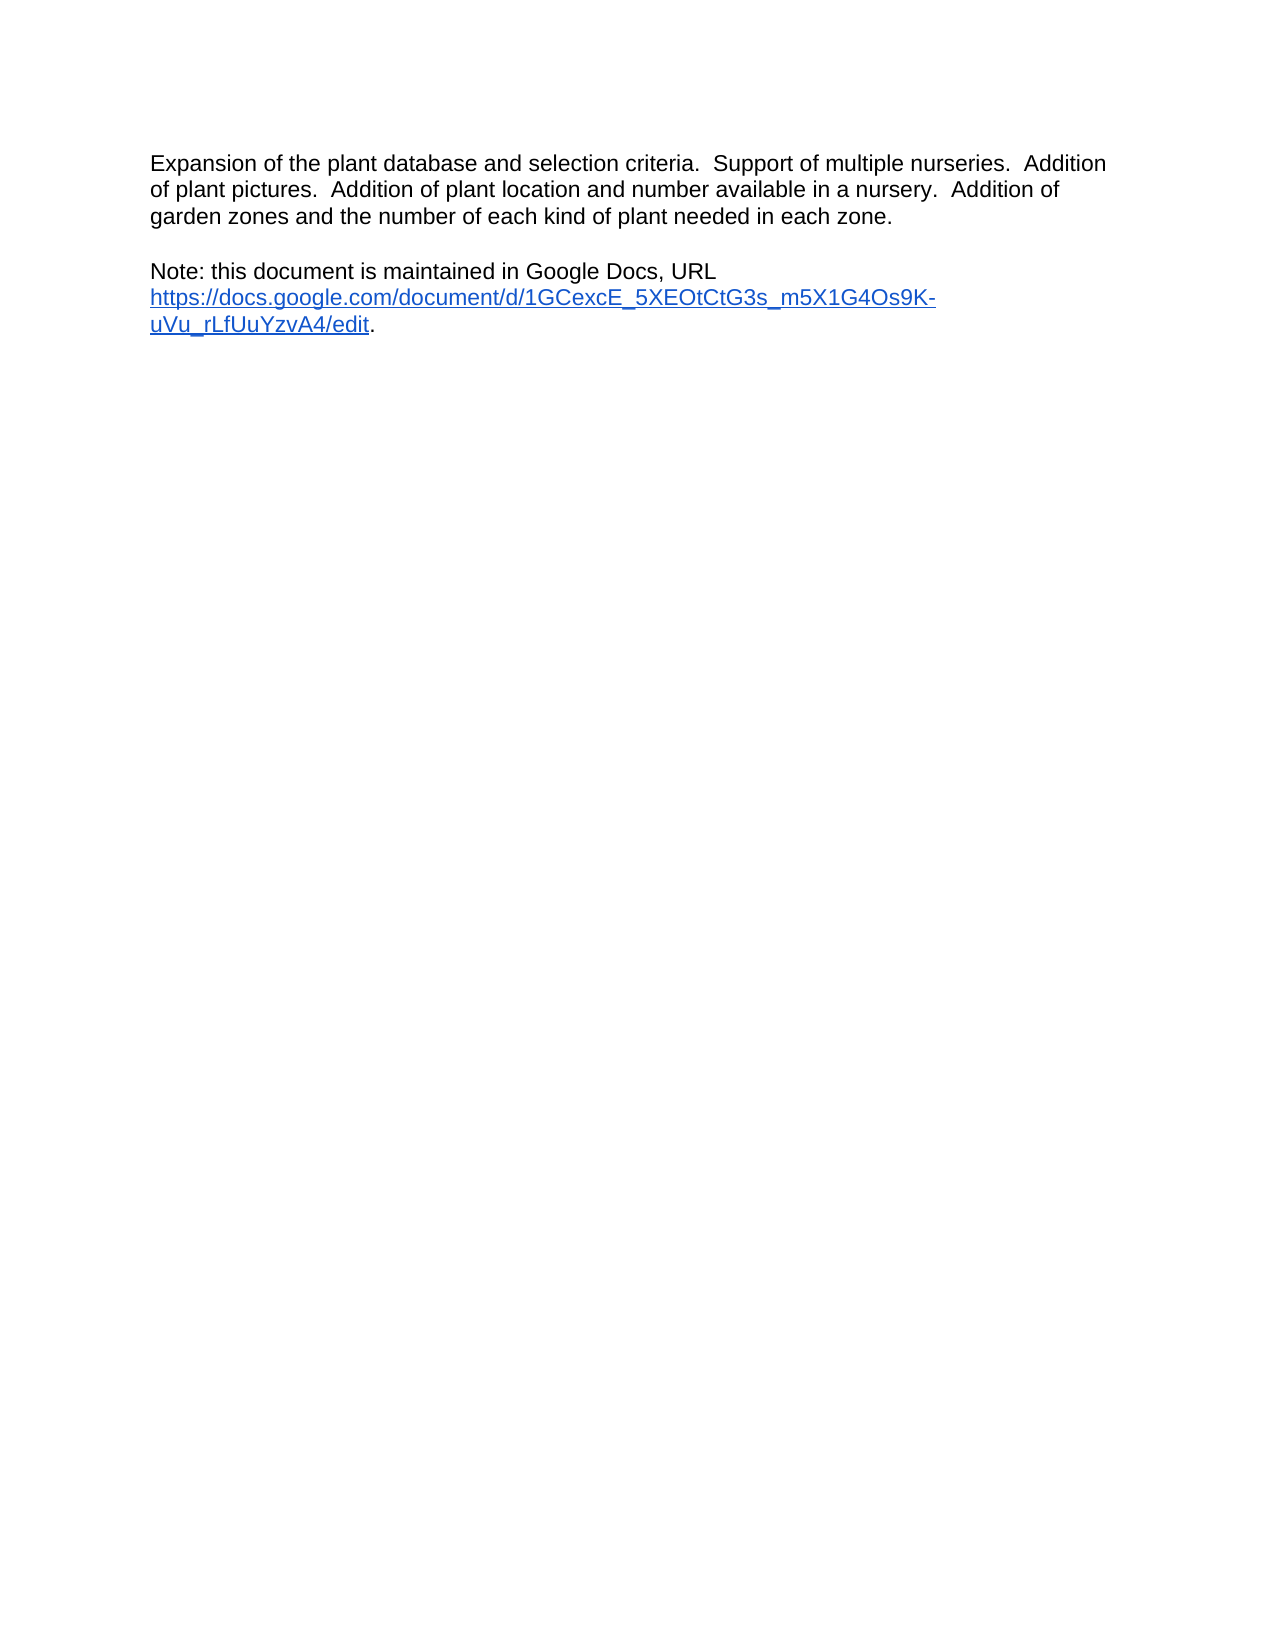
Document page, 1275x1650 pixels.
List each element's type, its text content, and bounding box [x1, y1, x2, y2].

text Expansion of the plant database and selection criteria. Support of multiple nurseries. Addition of plant pictures. Addition of plant location and number available in a nursery. Addition of garden zones and the number of each kind of plant needed in each zone. [150, 150, 1125, 229]
text Note: this document is maintained in Google Docs, URL https://docs.google.com/document/d/1GCexcE_5XEOtCtG3s_m5X1G4Os9K-uVu_rLfUuYzvA4/edit. [150, 258, 1125, 337]
